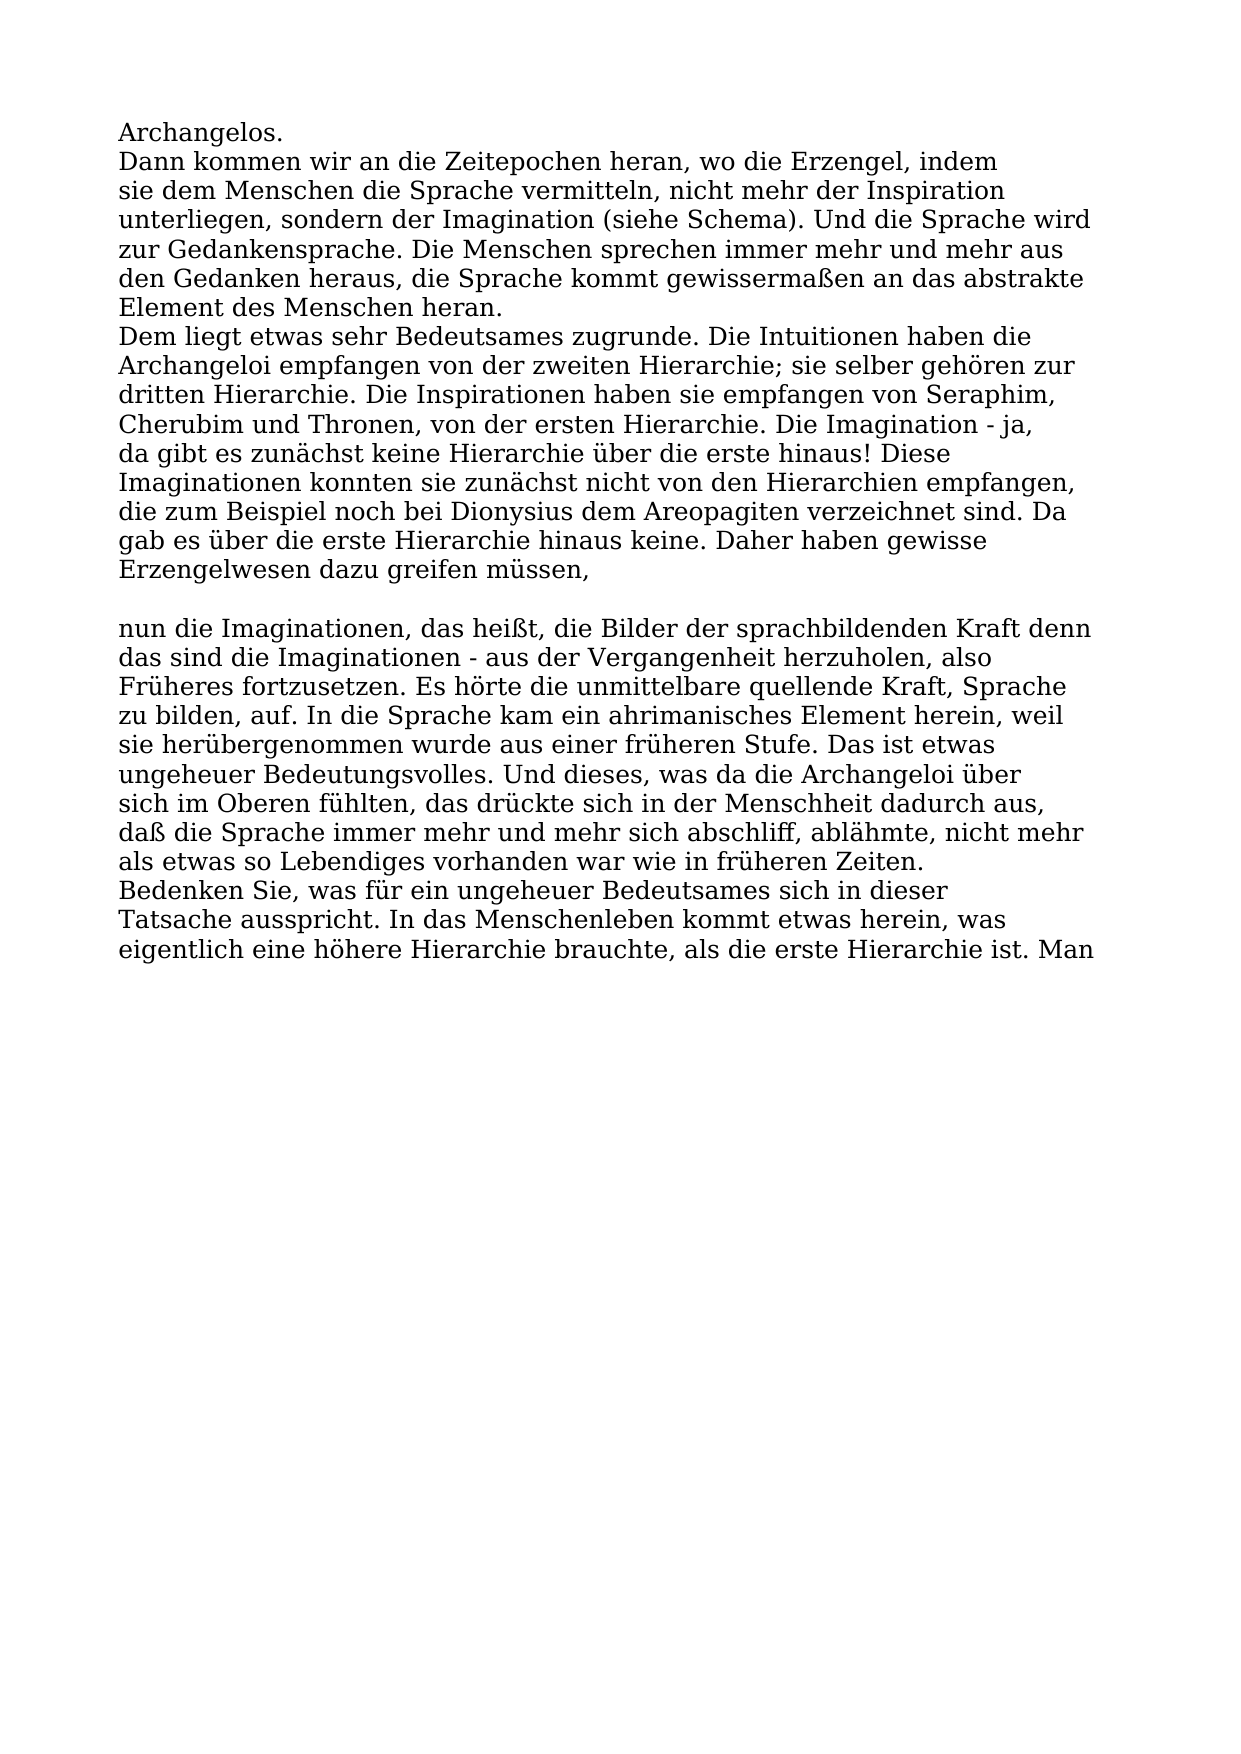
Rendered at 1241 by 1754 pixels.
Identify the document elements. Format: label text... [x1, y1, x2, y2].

text Bedenken Sie, was für ein ungeheuer Bedeutsames sich in dieser [118, 876, 1122, 906]
text Früheres fortzusetzen. Es hörte die unmittelbare quellende Kraft, Sprache [118, 672, 1122, 701]
text zu bilden, auf. In die Sprache kam ein ahrimanisches Element herein, weil [118, 701, 1122, 731]
text Cherubim und Thronen, von der ersten Hierarchie. Die Imagination - ja, [118, 410, 1122, 439]
text als etwas so Lebendiges vorhanden war wie in früheren Zeiten. [118, 847, 1122, 876]
text sie herübergenommen wurde aus einer früheren Stufe. Das ist etwas [118, 731, 1122, 760]
text Element des Menschen heran. [118, 293, 1122, 322]
text daß die Sprache immer mehr und mehr sich abschliff, ablähmte, nicht mehr [118, 818, 1122, 847]
text den Gedanken heraus, die Sprache kommt gewissermaßen an das abstrakte [118, 264, 1122, 293]
text ungeheuer Bedeutungsvolles. Und dieses, was da die Archangeloi über [118, 760, 1122, 789]
text die zum Beispiel noch bei Dionysius dem Areopagiten verzeichnet sind. Da [118, 497, 1122, 526]
text unterliegen, sondern der Imagination (siehe Schema). Und die Sprache wird [118, 206, 1122, 235]
text Dem liegt etwas sehr Bedeutsames zugrunde. Die Intuitionen haben die [118, 322, 1122, 351]
text eigentlich eine höhere Hierarchie brauchte, als die erste Hierarchie ist. Man [118, 935, 1122, 964]
text nun die Imaginationen, das heißt, die Bilder der sprachbildenden Kraft denn das sind die Imaginationen - aus der Vergangenheit herzuholen, also [118, 614, 1122, 672]
text Dann kommen wir an die Zeitepochen heran, wo die Erzengel, indem [118, 147, 1122, 176]
text Erzengelwesen dazu greifen müssen, [118, 556, 1122, 585]
text Imaginationen konnten sie zunächst nicht von den Hierarchien empfangen, [118, 468, 1122, 497]
text Archangelos. [118, 118, 1122, 147]
text sich im Oberen fühlten, das drückte sich in der Menschheit dadurch aus, [118, 789, 1122, 818]
text zur Gedankensprache. Die Menschen sprechen immer mehr und mehr aus [118, 235, 1122, 264]
text da gibt es zunächst keine Hierarchie über die erste hinaus! Diese [118, 439, 1122, 468]
text Tatsache ausspricht. In das Menschenleben kommt etwas herein, was [118, 906, 1122, 935]
text sie dem Menschen die Sprache vermitteln, nicht mehr der Inspiration [118, 176, 1122, 206]
text gab es über die erste Hierarchie hinaus keine. Daher haben gewisse [118, 526, 1122, 556]
text Archangeloi empfangen von der zweiten Hierarchie; sie selber gehören zur [118, 351, 1122, 381]
text dritten Hierarchie. Die Inspirationen haben sie empfangen von Seraphim, [118, 381, 1122, 410]
